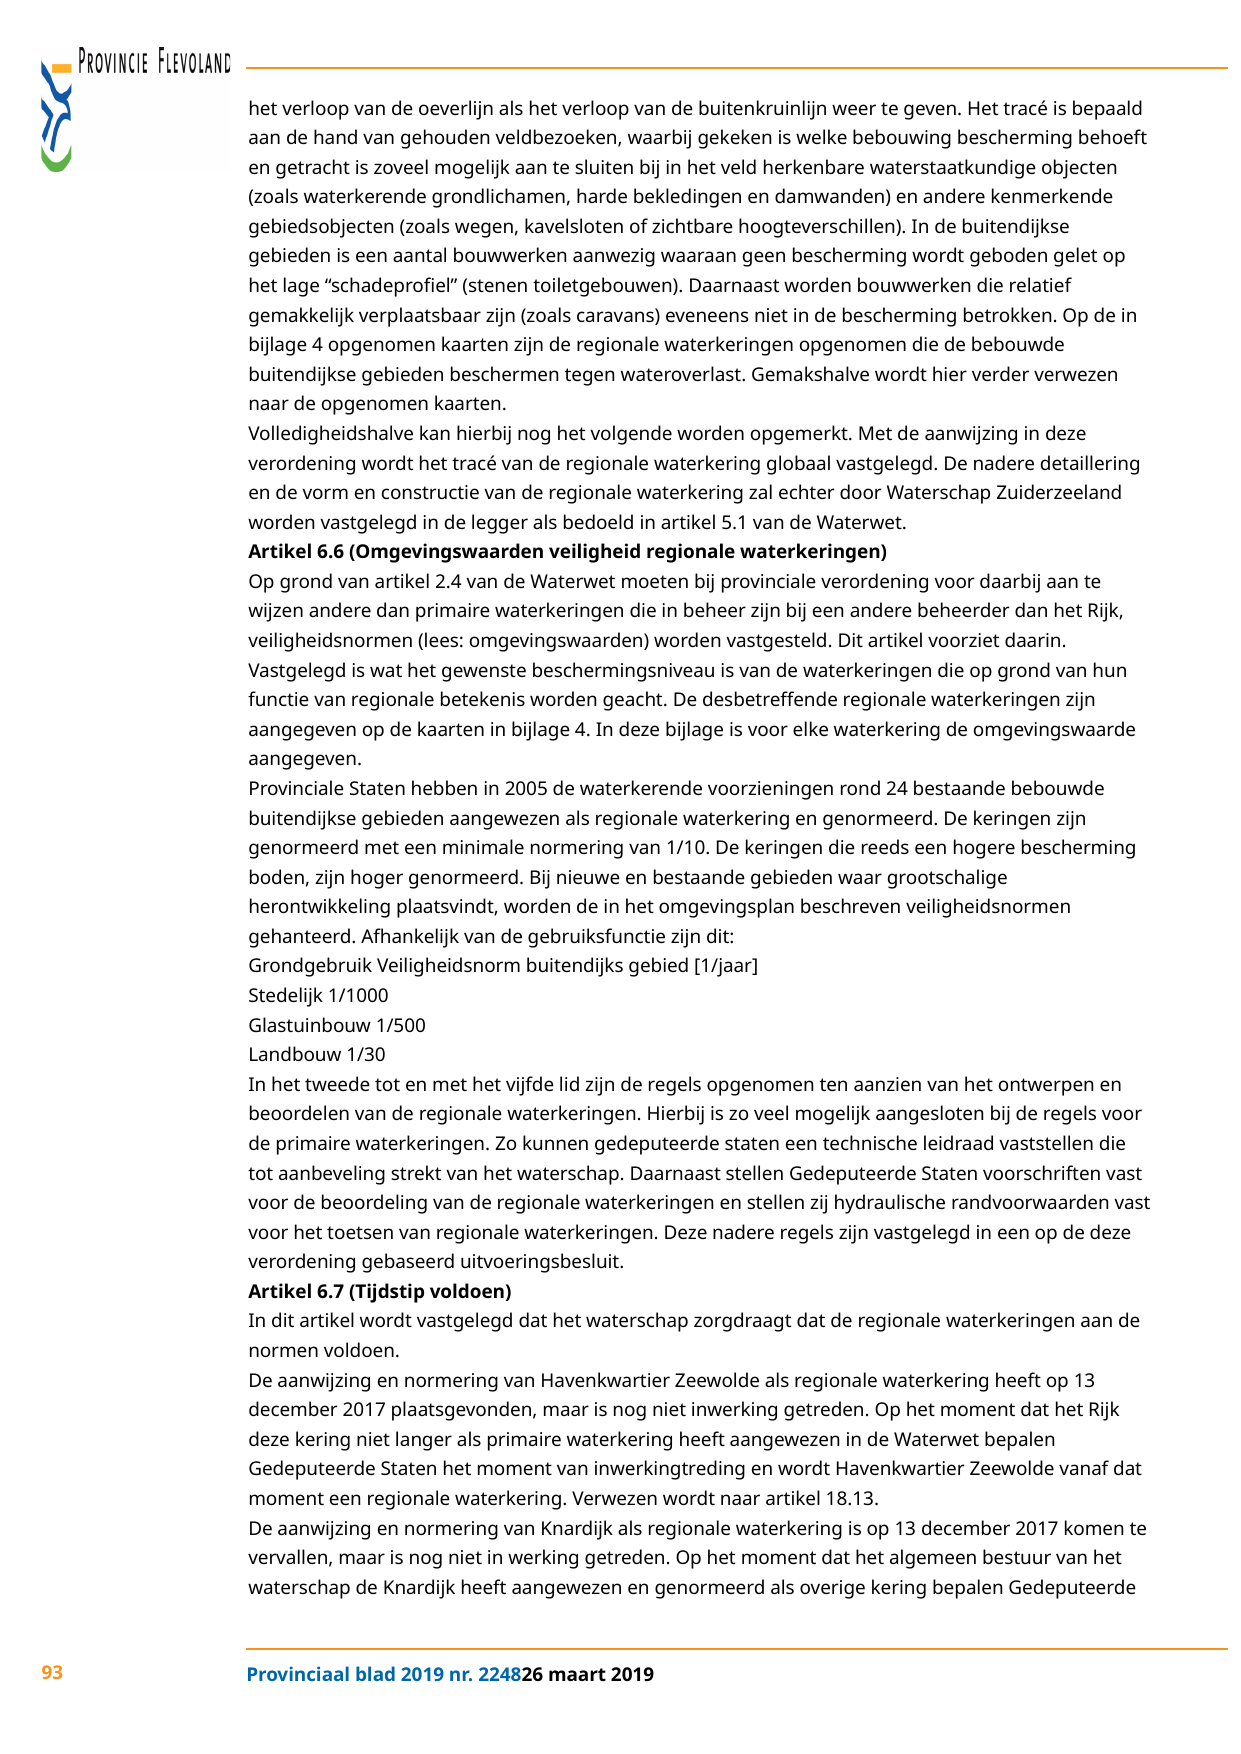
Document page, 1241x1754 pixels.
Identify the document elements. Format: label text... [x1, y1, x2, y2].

text Artikel 6.7 (Tijdstip voldoen) [248, 1278, 1152, 1304]
text Op grond van artikel 2.4 van de Waterwet moeten bij provinciale verordening voor daarbij aan te wijzen andere dan primaire waterkeringen die in beheer zijn bij een andere beheerder dan het Rijk, veiligheidsnormen (lees: omgevingswaarden) worden vastgesteld. Dit artikel voorziet daarin. Vastgelegd is wat het gewenste beschermingsniveau is van de waterkeringen die op grond van hun functie van regionale betekenis worden geacht. De desbetreffende regionale waterkeringen zijn aangegeven op de kaarten in bijlage 4. In deze bijlage is voor elke waterkering de omgevingswaarde aangegeven. [248, 568, 1152, 771]
text Artikel 6.6 (Omgevingswaarden veiligheid regionale waterkeringen) [248, 538, 1152, 564]
text Stedelijk 1/1000 [248, 982, 1152, 1008]
text het verloop van de oeverlijn als het verloop van de buitenkruinlijn weer te geven. Het tracé is bepaald aan de hand van gehouden veldbezoeken, waarbij gekeken is welke bebouwing bescherming behoeft en getracht is zoveel mogelijk aan te sluiten bij in het veld herkenbare waterstaatkundige objecten (zoals waterkerende grondlichamen, harde bekledingen en damwanden) en andere kenmerkende gebiedsobjecten (zoals wegen, kavelsloten of zichtbare hoogteverschillen). In de buitendijkse gebieden is een aantal bouwwerken aanwezig waaraan geen bescherming wordt geboden gelet op het lage “schadeprofiel” (stenen toiletgebouwen). Daarnaast worden bouwwerken die relatief gemakkelijk verplaatsbaar zijn (zoals caravans) eveneens niet in de bescherming betrokken. Op de in bijlage 4 opgenomen kaarten zijn de regionale waterkeringen opgenomen die de bebouwde buitendijkse gebieden beschermen tegen wateroverlast. Gemakshalve wordt hier verder verwezen naar de opgenomen kaarten. [248, 95, 1152, 416]
text In dit artikel wordt vastgelegd dat het waterschap zorgdraagt dat de regionale waterkeringen aan de normen voldoen. [248, 1308, 1152, 1363]
picture [41, 47, 231, 172]
text Grondgebruik Veiligheidsnorm buitendijks gebied [1/jaar] [248, 953, 1152, 978]
text Provinciale Staten hebben in 2005 de waterkerende voorzieningen rond 24 bestaande bebouwde buitendijkse gebieden aangewezen als regionale waterkering en genormeerd. De keringen zijn genormeerd met een minimale normering van 1/10. De keringen die reeds een hogere bescherming boden, zijn hoger genormeerd. Bij nieuwe en bestaande gebieden waar grootschalige herontwikkeling plaatsvindt, worden de in het omgevingsplan beschreven veiligheidsnormen gehanteerd. Afhankelijk van de gebruiksfunctie zijn dit: [248, 775, 1152, 949]
text De aanwijzing en normering van Knardijk als regionale waterkering is op 13 december 2017 komen te vervallen, maar is nog niet in werking getreden. Op het moment dat het algemeen bestuur van het waterschap de Knardijk heeft aangewezen en genormeerd als overige kering bepalen Gedeputeerde [248, 1515, 1152, 1600]
text Volledigheidshalve kan hierbij nog het volgende worden opgemerkt. Met de aanwijzing in deze verordening wordt het tracé van de regionale waterkering globaal vastgelegd. De nadere detaillering en de vorm en constructie van de regionale waterkering zal echter door Waterschap Zuiderzeeland worden vastgelegd in de legger als bedoeld in artikel 5.1 van de Waterwet. [248, 420, 1152, 535]
text In het tweede tot en met het vijfde lid zijn de regels opgenomen ten aanzien van het ontwerpen en beoordelen van de regionale waterkeringen. Hierbij is zo veel mogelijk aangesloten bij de regels voor de primaire waterkeringen. Zo kunnen gedeputeerde staten een technische leidraad vaststellen die tot aanbeveling strekt van het waterschap. Daarnaast stellen Gedeputeerde Staten voorschriften vast voor de beoordeling van de regionale waterkeringen en stellen zij hydraulische randvoorwaarden vast voor het toetsen van regionale waterkeringen. Deze nadere regels zijn vastgelegd in een op de deze verordening gebaseerd uitvoeringsbesluit. [248, 1071, 1152, 1274]
text De aanwijzing en normering van Havenkwartier Zeewolde als regionale waterkering heeft op 13 december 2017 plaatsgevonden, maar is nog niet inwerking getreden. Op het moment dat het Rijk deze kering niet langer als primaire waterkering heeft aangewezen in de Waterwet bepalen Gedeputeerde Staten het moment van inwerkingtreding en wordt Havenkwartier Zeewolde vanaf dat moment een regionale waterkering. Verwezen wordt naar artikel 18.13. [248, 1367, 1152, 1511]
text Landbouw 1/30 [248, 1041, 1152, 1067]
text Glastuinbouw 1/500 [248, 1012, 1152, 1038]
